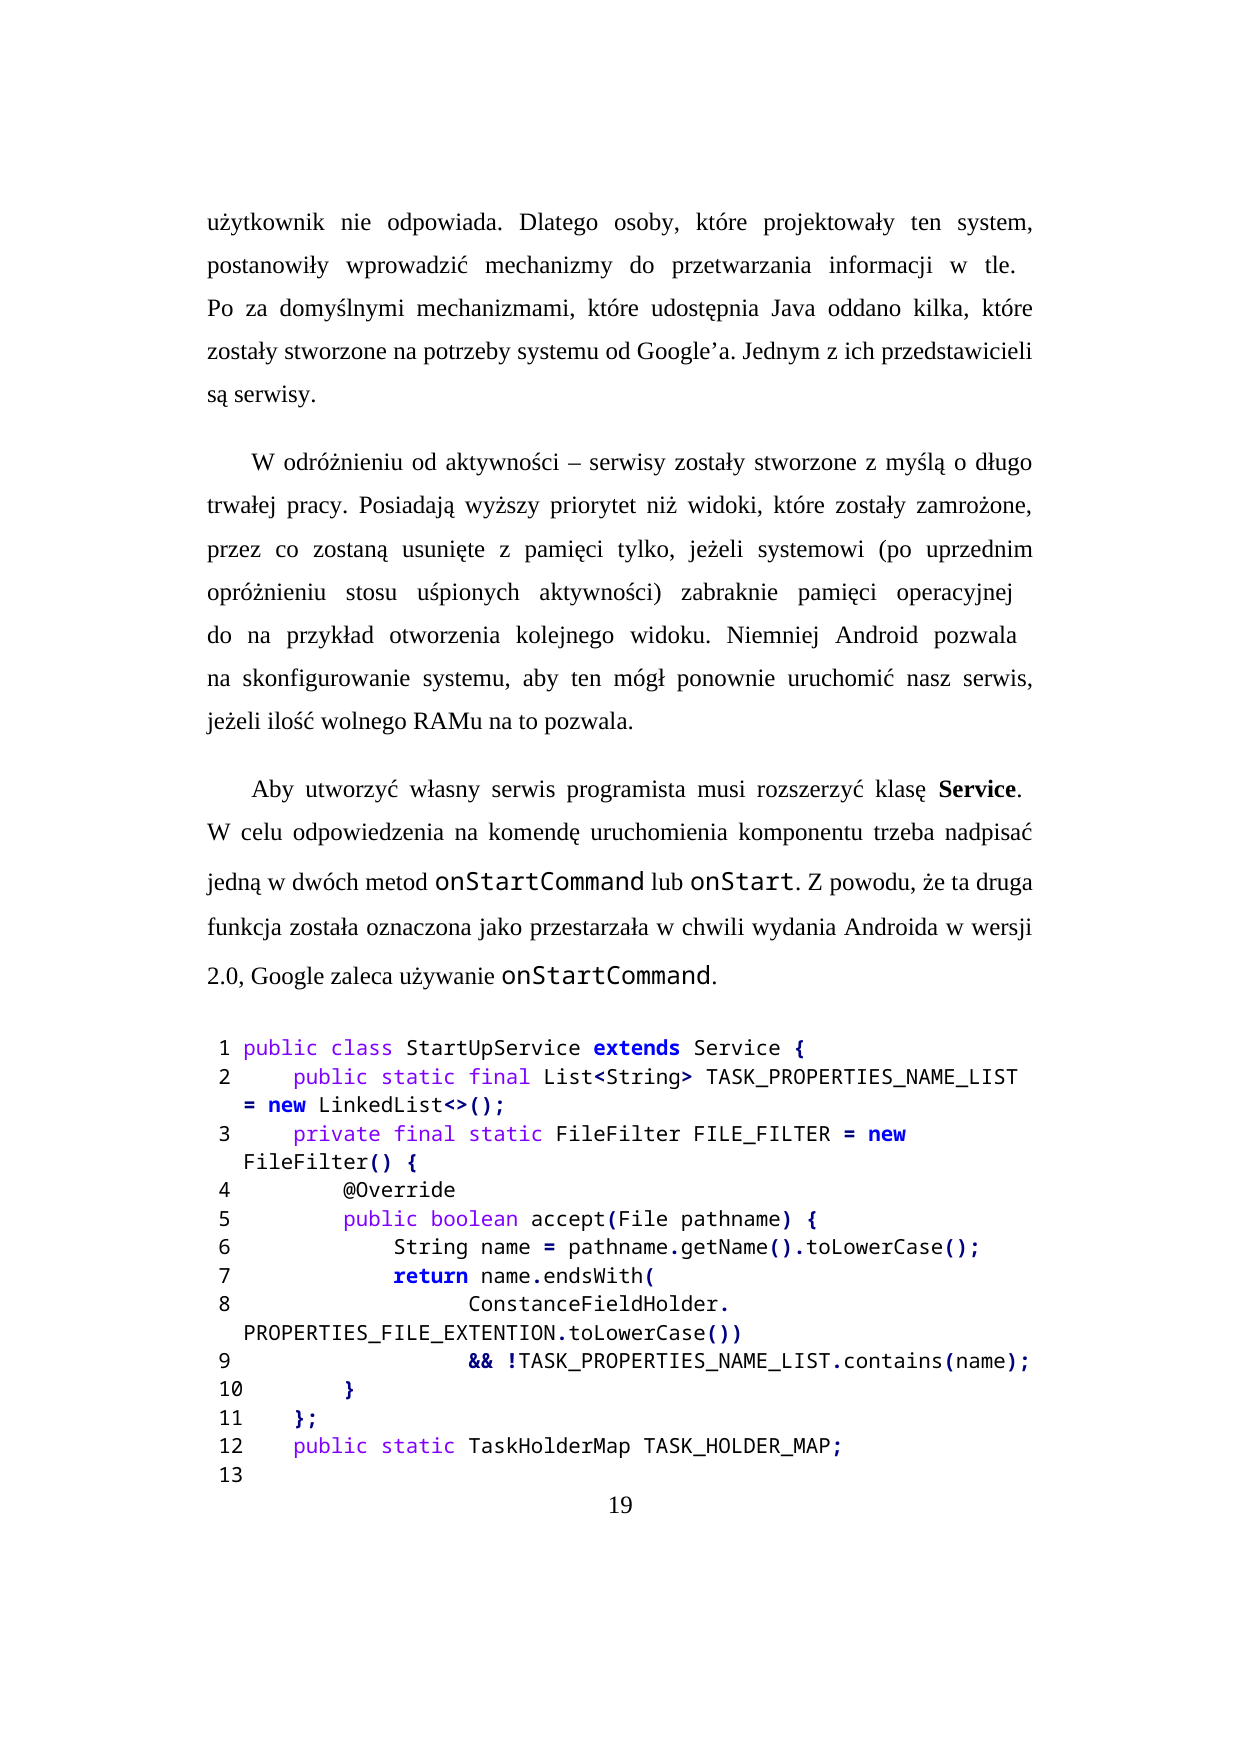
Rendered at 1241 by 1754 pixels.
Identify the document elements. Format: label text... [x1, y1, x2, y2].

text użytkownik nie odpowiada. Dlatego osoby, które projektowały ten system, postanowiły wprowadzić mechanizmy do przetwarzania informacji w tle. Po za domyślnymi mechanizmami, które udostępnia Java oddano kilka, które zostały stworzone na potrzeby systemu od Google’a. Jednym z ich przedstawicieli są serwisy. [207, 207, 1033, 408]
table_header 1 public class StartUpService extends Service { 2 public static final List<String> TASK_PROPERTIES_NAME_LIST = new LinkedList<>(); 3 private final static FileFilter FILE_FILTER = new FileFilter() { 4 @Override 5 public boolean accept(File pathname) { 6 String name = pathname.getName().toLowerCase(); 7 return name.endsWith( 8 ConstanceFieldHolder. PROPERTIES_FILE_EXTENTION.toLowerCase()) 9 && !TASK_PROPERTIES_NAME_LIST.contains(name); 10 } 11 }; 12 public static TaskHolderMap TASK_HOLDER_MAP; 13 [207, 1033, 1048, 1488]
text W odróżnieniu od aktywności – serwisy zostały stworzone z myślą o długo trwałej pracy. Posiadają wyższy priorytet niż widoki, które zostały zamrożone, przez co zostaną usunięte z pamięci tylko, jeżeli systemowi (po uprzednim opróżnieniu stosu uśpionych aktywności) zabraknie pamięci operacyjnej do na przykład otworzenia kolejnego widoku. Niemniej Android pozwala na skonfigurowanie systemu, aby ten mógł ponownie uruchomić nasz serwis, jeżeli ilość wolnego RAMu na to pozwala. [207, 447, 1033, 735]
text Aby utworzyć własny serwis programista musi rozszerzyć klasę Service. W celu odpowiedzenia na komendę uruchomienia komponentu trzeba nadpisać jedną w dwóch metod onStartCommand lub onStart. Z powodu, że ta druga funkcja została oznaczona jako przestarzała w chwili wydania Androida w wersji 2.0, Google zaleca używanie onStartCommand. [207, 774, 1033, 991]
